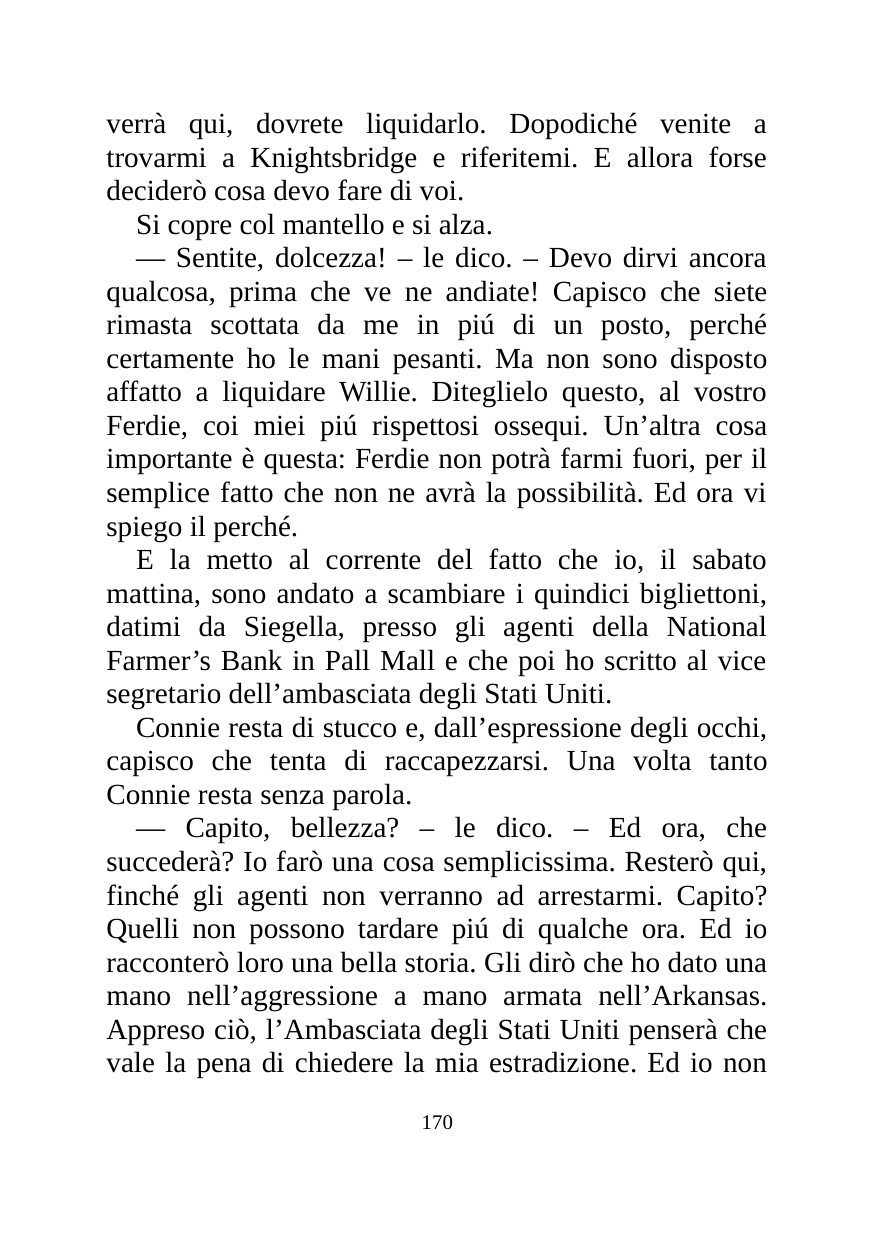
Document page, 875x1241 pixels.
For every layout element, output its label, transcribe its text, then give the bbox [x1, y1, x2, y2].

text — Sentite, dolcezza! – le dico. – Devo dirvi ancora qualcosa, prima che ve ne andiate! Capisco che siete rimasta scottata da me in piú di un posto, perché certamente ho le mani pesanti. Ma non sono disposto affatto a liquidare Willie. Diteglielo questo, al vostro Ferdie, coi miei piú rispettosi ossequi. Un’altra cosa importante è questa: Ferdie non potrà farmi fuori, per il semplice fatto che non ne avrà la possibilità. Ed ora vi spiego il perché. [106, 240, 768, 542]
text Si copre col mantello e si alza. [106, 207, 768, 240]
text verrà qui, dovrete liquidarlo. Dopodiché venite a trovarmi a Knightsbridge e riferitemi. E allora forse deciderò cosa devo fare di voi. [106, 106, 768, 207]
text Connie resta di stucco e, dall’espressione degli occhi, capisco che tenta di raccapezzarsi. Una volta tanto Connie resta senza parola. [106, 710, 768, 811]
text — Capito, bellezza? – le dico. – Ed ora, che succederà? Io farò una cosa semplicissima. Resterò qui, finché gli agenti non verranno ad arrestarmi. Capito? Quelli non possono tardare piú di qualche ora. Ed io racconterò loro una bella storia. Gli dirò che ho dato una mano nell’aggressione a mano armata nell’Arkansas. Appreso ciò, l’Ambasciata degli Stati Uniti penserà che vale la pena di chiedere la mia estradizione. Ed io non [106, 811, 768, 1079]
text E la metto al corrente del fatto che io, il sabato mattina, sono andato a scambiare i quindici bigliettoni, datimi da Siegella, presso gli agenti della National Farmer’s Bank in Pall Mall e che poi ho scritto al vice segretario dell’ambasciata degli Stati Uniti. [106, 542, 768, 710]
